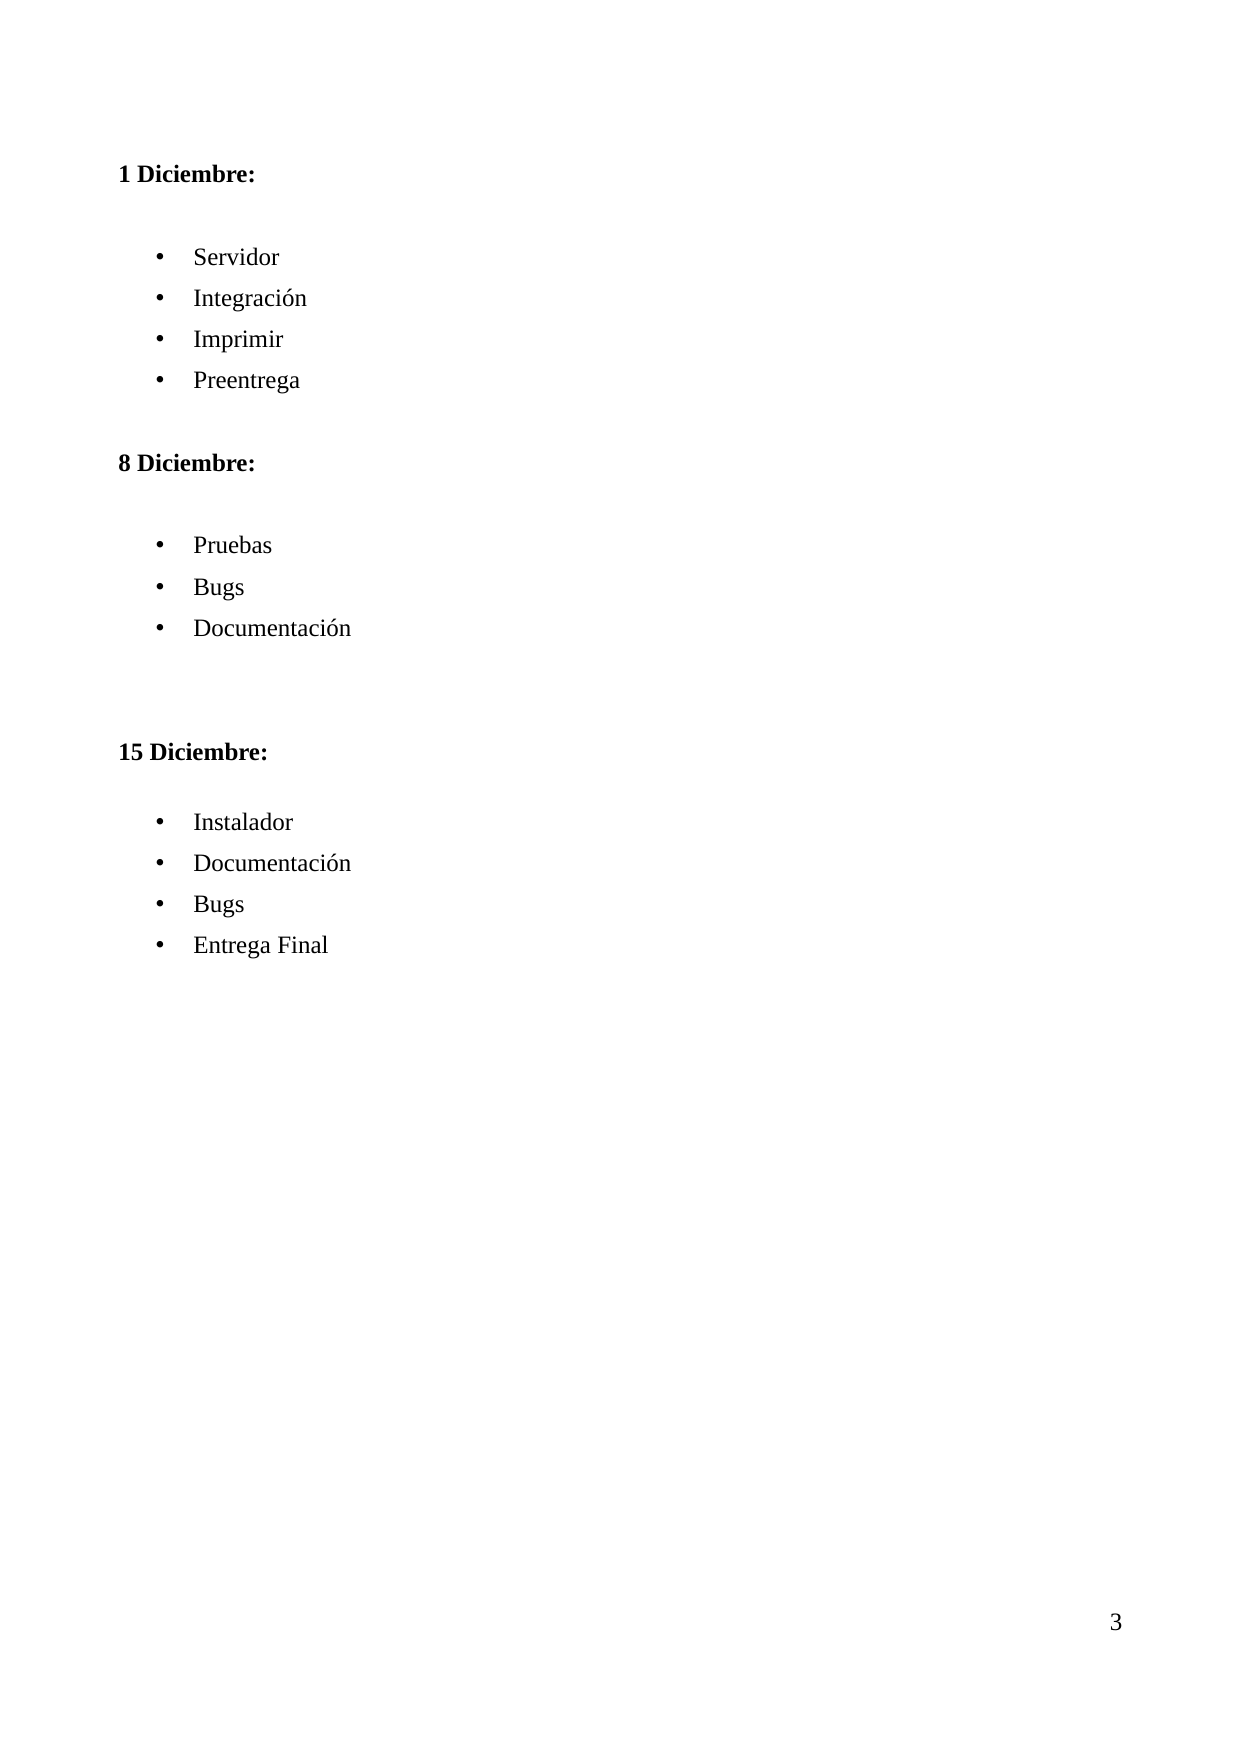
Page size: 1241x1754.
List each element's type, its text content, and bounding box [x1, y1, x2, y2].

text 8 Diciembre: [118, 448, 1122, 477]
list Bugs [156, 572, 1122, 601]
text 15 Diciembre: [118, 737, 1122, 766]
list Bugs [156, 889, 1122, 918]
list Documentación [156, 613, 1122, 642]
list Instalador [156, 807, 1122, 836]
list Integración [156, 283, 1122, 312]
list Pruebas [156, 531, 1122, 559]
list Imprimir [156, 324, 1122, 353]
list Preentrega [156, 366, 1122, 394]
text 1 Diciembre: [118, 159, 1122, 188]
list Documentación [156, 848, 1122, 877]
list Entrega Final [156, 931, 1122, 959]
list Servidor [156, 242, 1122, 271]
